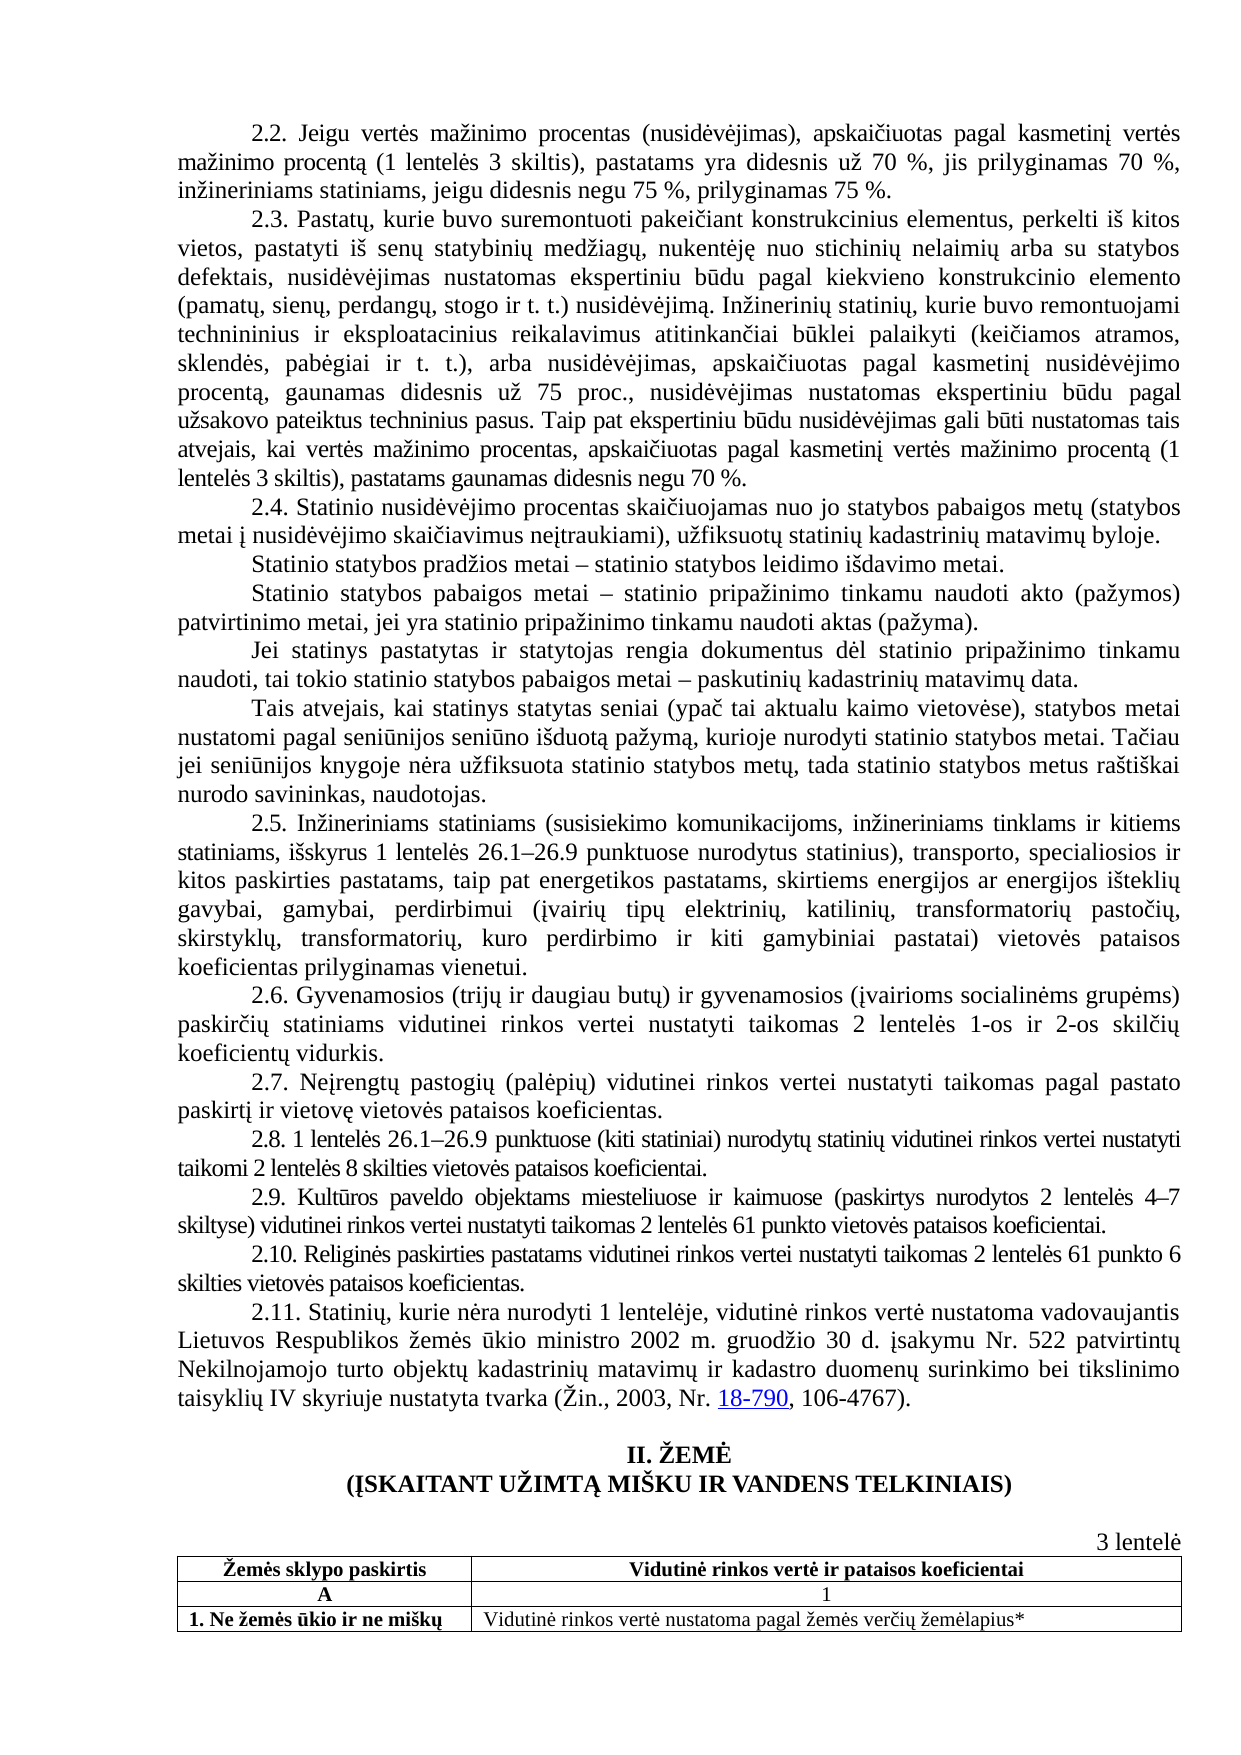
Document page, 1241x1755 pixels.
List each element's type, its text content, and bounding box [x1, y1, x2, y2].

text 2.5. Inžineriniams statiniams (susisiekimo komunikacijoms, inžineriniams tinklams ir kitiems statiniams, išskyrus 1 lentelės 26.1–26.9 punktuose nurodytus statinius), transporto, specialiosios ir kitos paskirties pastatams, taip pat energetikos pastatams, skirtiems energijos ar energijos išteklių gavybai, gamybai, perdirbimui (įvairių tipų elektrinių, katilinių, transformatorių pastočių, skirstyklų, transformatorių, kuro perdirbimo ir kiti gamybiniai pastatai) vietovės pataisos koeficientas prilyginamas vienetui. [177, 808, 1181, 981]
text 2.10. Religinės paskirties pastatams vidutinei rinkos vertei nustatyti taikomas 2 lentelės 61 punkto 6 skilties vietovės pataisos koeficientas. [177, 1239, 1181, 1297]
text 2.2. Jeigu vertės mažinimo procentas (nusidėvėjimas), apskaičiuotas pagal kasmetinį vertės mažinimo procentą (1 lentelės 3 skiltis), pastatams yra didesnis už 70 %, jis prilyginamas 70 %, inžineriniams statiniams, jeigu didesnis negu 75 %, prilyginamas 75 %. [177, 118, 1181, 204]
text 2.4. Statinio nusidėvėjimo procentas skaičiuojamas nuo jo statybos pabaigos metų (statybos metai į nusidėvėjimo skaičiavimus neįtraukiami), užfiksuotų statinių kadastrinių matavimų byloje. [177, 492, 1181, 549]
text 3 lentelė [177, 1527, 1181, 1556]
text 2.8. 1 lentelės 26.1–26.9 punktuose (kiti statiniai) nurodytų statinių vidutinei rinkos vertei nustatyti taikomi 2 lentelės 8 skilties vietovės pataisos koeficientai. [177, 1124, 1181, 1182]
table_cell 1 [472, 1582, 483, 1606]
text 2.11. Statinių, kurie nėra nurodyti 1 lentelėje, vidutinė rinkos vertė nustatoma vadovaujantis Lietuvos Respublikos žemės ūkio ministro 2002 m. gruodžio 30 d. įsakymu Nr. 522 patvirtintų Nekilnojamojo turto objektų kadastrinių matavimų ir kadastro duomenų surinkimo bei tikslinimo taisyklių IV skyriuje nustatyta tvarka (Žin., 2003, Nr. 18-790, 106-4767). [177, 1297, 1181, 1412]
text 2.9. Kultūros paveldo objektams miesteliuose ir kaimuose (paskirtys nurodytos 2 lentelės 4–7 skiltyse) vidutinei rinkos vertei nustatyti taikomas 2 lentelės 61 punkto vietovės pataisos koeficientai. [177, 1182, 1181, 1239]
text Tais atvejais, kai statinys statytas seniai (ypač tai aktualu kaimo vietovėse), statybos metai nustatomi pagal seniūnijos seniūno išduotą pažymą, kurioje nurodyti statinio statybos metai. Tačiau jei seniūnijos knygoje nėra užfiksuota statinio statybos metų, tada statinio statybos metus raštiškai nurodo savininkas, naudotojas. [177, 693, 1181, 808]
table_cell A [178, 1582, 188, 1606]
text (ĮSKAITANT UŽIMTĄ MIŠKU IR VANDENS TELKINIAIS) [177, 1469, 1181, 1498]
text II. ŽEMĖ [177, 1441, 1181, 1469]
text 2.7. Neįrengtų pastogių (palėpių) vidutinei rinkos vertei nustatyti taikomas pagal pastato paskirtį ir vietovę vietovės pataisos koeficientas. [177, 1067, 1181, 1124]
text 2.3. Pastatų, kurie buvo suremontuoti pakeičiant konstrukcinius elementus, perkelti iš kitos vietos, pastatyti iš senų statybinių medžiagų, nukentėję nuo stichinių nelaimių arba su statybos defektais, nusidėvėjimas nustatomas ekspertiniu būdu pagal kiekvieno konstrukcinio elemento (pamatų, sienų, perdangų, stogo ir t. t.) nusidėvėjimą. Inžinerinių statinių, kurie buvo remontuojami technininius ir eksploatacinius reikalavimus atitinkančiai būklei palaikyti (keičiamos atramos, sklendės, pabėgiai ir t. t.), arba nusidėvėjimas, apskaičiuotas pagal kasmetinį nusidėvėjimo procentą, gaunamas didesnis už 75 proc., nusidėvėjimas nustatomas ekspertiniu būdu pagal užsakovo pateiktus techninius pasus. Taip pat ekspertiniu būdu nusidėvėjimas gali būti nustatomas tais atvejais, kai vertės mažinimo procentas, apskaičiuotas pagal kasmetinį vertės mažinimo procentą (1 lentelės 3 skiltis), pastatams gaunamas didesnis negu 70 %. [177, 204, 1181, 492]
text 2.6. Gyvenamosios (trijų ir daugiau butų) ir gyvenamosios (įvairioms socialinėms grupėms) paskirčių statiniams vidutinei rinkos vertei nustatyti taikomas 2 lentelės 1-os ir 2-os skilčių koeficientų vidurkis. [177, 981, 1181, 1067]
table_cell 1 [1170, 1582, 1181, 1606]
text Statinio statybos pradžios metai – statinio statybos leidimo išdavimo metai. [177, 549, 1181, 578]
text Statinio statybos pabaigos metai – statinio pripažinimo tinkamu naudoti akto (pažymos) patvirtinimo metai, jei yra statinio pripažinimo tinkamu naudoti aktas (pažyma). [177, 578, 1181, 636]
table_cell A [461, 1582, 471, 1606]
text Jei statinys pastatytas ir statytojas rengia dokumentus dėl statinio pripažinimo tinkamu naudoti, tai tokio statinio statybos pabaigos metai – paskutinių kadastrinių matavimų data. [177, 636, 1181, 693]
